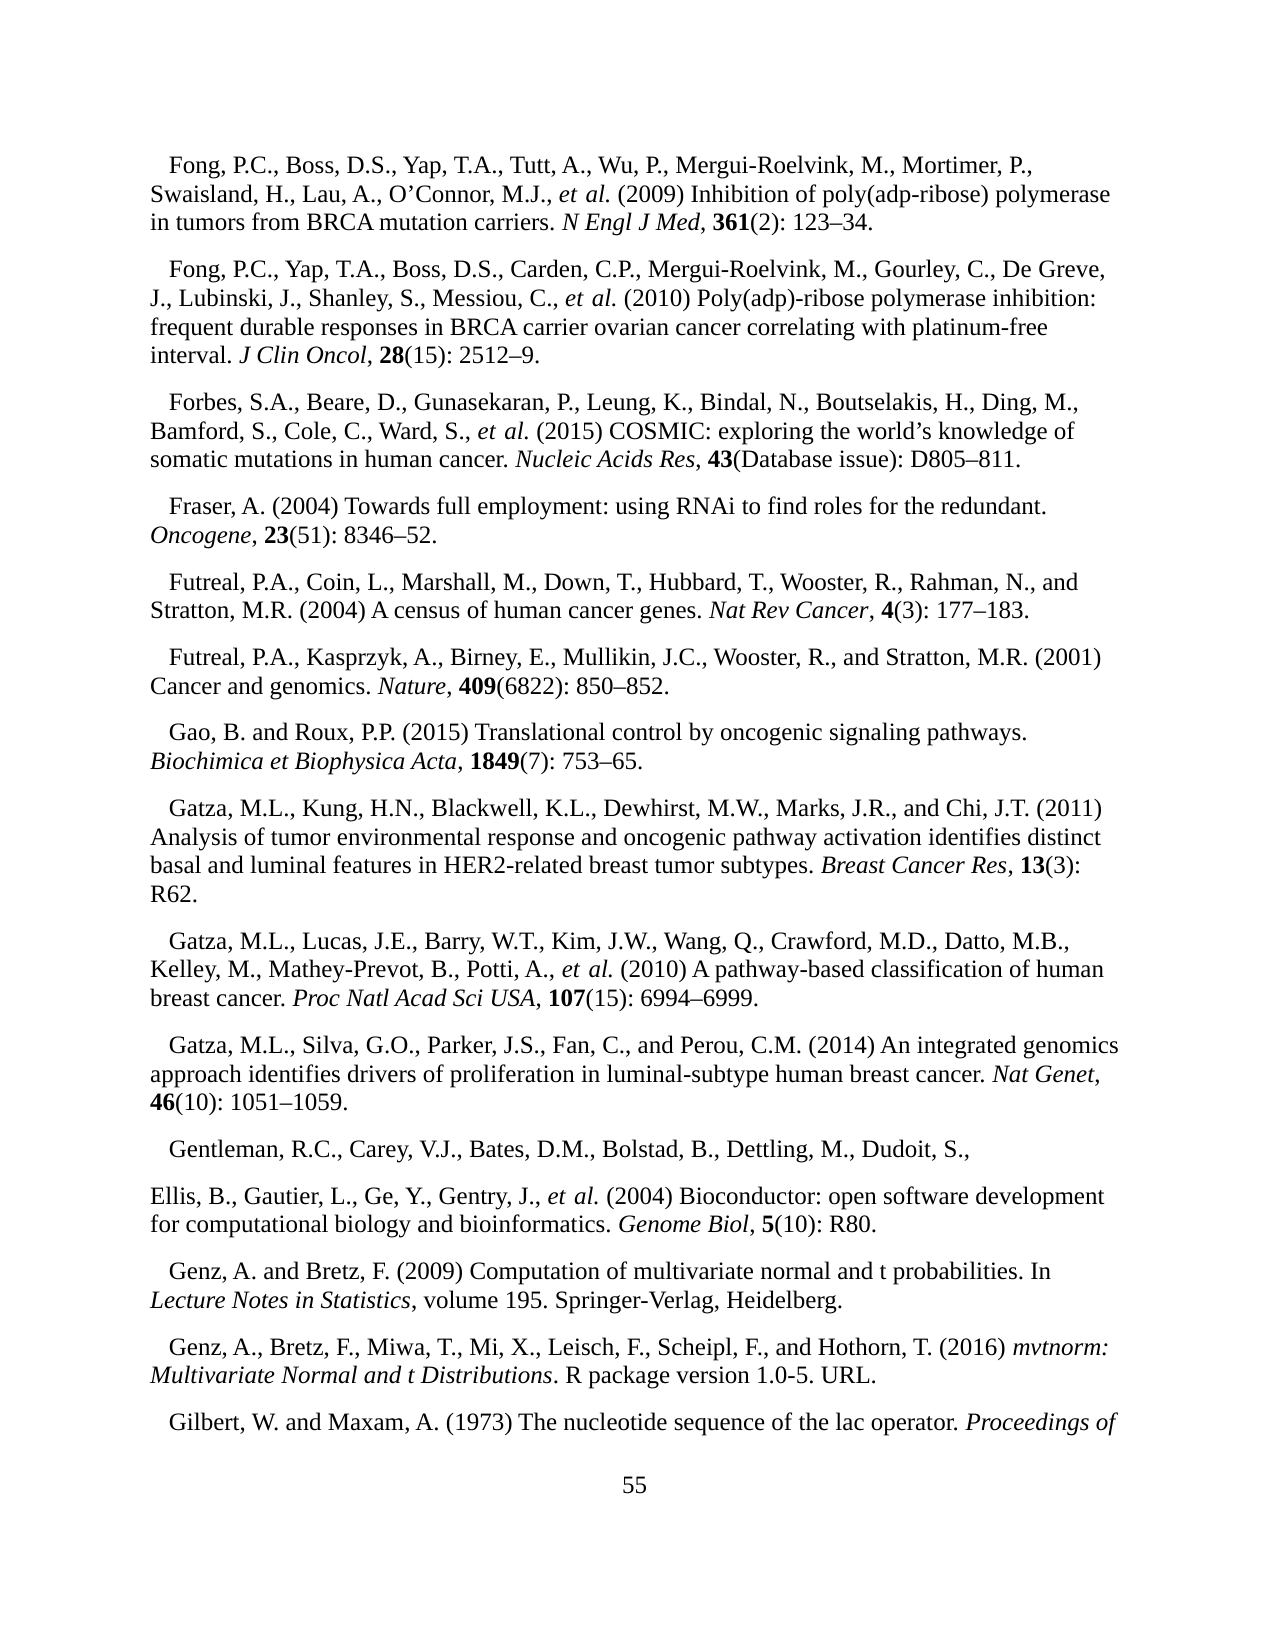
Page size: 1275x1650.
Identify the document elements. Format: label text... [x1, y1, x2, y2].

text Gentleman, R.C., Carey, V.J., Bates, D.M., Bolstad, B., Dettling, M., Dudoit, S., [150, 1134, 1125, 1163]
text Gao, B. and Roux, P.P. (2015) Translational control by oncogenic signaling pathways. Biochimica et Biophysica Acta, 1849(7): 753–65. [150, 717, 1125, 775]
text Gilbert, W. and Maxam, A. (1973) The nucleotide sequence of the lac operator. Proceedings of [150, 1407, 1125, 1436]
text Gatza, M.L., Kung, H.N., Blackwell, K.L., Dewhirst, M.W., Marks, J.R., and Chi, J.T. (2011) Analysis of tumor environmental response and oncogenic pathway activation identifies distinct basal and luminal features in HER2-related breast tumor subtypes. Breast Cancer Res, 13(3): R62. [150, 793, 1125, 908]
text Fong, P.C., Yap, T.A., Boss, D.S., Carden, C.P., Mergui-Roelvink, M., Gourley, C., De Greve, J., Lubinski, J., Shanley, S., Messiou, C., et al. (2010) Poly(adp)-ribose polymerase inhibition: frequent durable responses in BRCA carrier ovarian cancer correlating with platinum-free interval. J Clin Oncol, 28(15): 2512–9. [150, 254, 1125, 369]
text Genz, A. and Bretz, F. (2009) Computation of multivariate normal and t probabilities. In Lecture Notes in Statistics, volume 195. Springer-Verlag, Heidelberg. [150, 1256, 1125, 1314]
text Gatza, M.L., Lucas, J.E., Barry, W.T., Kim, J.W., Wang, Q., Crawford, M.D., Datto, M.B., Kelley, M., Mathey-Prevot, B., Potti, A., et al. (2010) A pathway-based classification of human breast cancer. Proc Natl Acad Sci USA, 107(15): 6994–6999. [150, 926, 1125, 1012]
text Gatza, M.L., Silva, G.O., Parker, J.S., Fan, C., and Perou, C.M. (2014) An integrated genomics approach identifies drivers of proliferation in luminal-subtype human breast cancer. Nat Genet, 46(10): 1051–1059. [150, 1030, 1125, 1116]
text Genz, A., Bretz, F., Miwa, T., Mi, X., Leisch, F., Scheipl, F., and Hothorn, T. (2016) mvtnorm: Multivariate Normal and t Distributions. R package version 1.0-5. URL. [150, 1332, 1125, 1389]
text Ellis, B., Gautier, L., Ge, Y., Gentry, J., et al. (2004) Bioconductor: open software development for computational biology and bioinformatics. Genome Biol, 5(10): R80. [150, 1181, 1125, 1238]
text Forbes, S.A., Beare, D., Gunasekaran, P., Leung, K., Bindal, N., Boutselakis, H., Ding, M., Bamford, S., Cole, C., Ward, S., et al. (2015) COSMIC: exploring the world’s knowledge of somatic mutations in human cancer. Nucleic Acids Res, 43(Database issue): D805–811. [150, 387, 1125, 473]
text Futreal, P.A., Kasprzyk, A., Birney, E., Mullikin, J.C., Wooster, R., and Stratton, M.R. (2001) Cancer and genomics. Nature, 409(6822): 850–852. [150, 642, 1125, 699]
text Fong, P.C., Boss, D.S., Yap, T.A., Tutt, A., Wu, P., Mergui-Roelvink, M., Mortimer, P., Swaisland, H., Lau, A., O’Connor, M.J., et al. (2009) Inhibition of poly(adp-ribose) polymerase in tumors from BRCA mutation carriers. N Engl J Med, 361(2): 123–34. [150, 150, 1125, 236]
text Futreal, P.A., Coin, L., Marshall, M., Down, T., Hubbard, T., Wooster, R., Rahman, N., and Stratton, M.R. (2004) A census of human cancer genes. Nat Rev Cancer, 4(3): 177–183. [150, 567, 1125, 624]
text Fraser, A. (2004) Towards full employment: using RNAi to find roles for the redundant. Oncogene, 23(51): 8346–52. [150, 491, 1125, 549]
